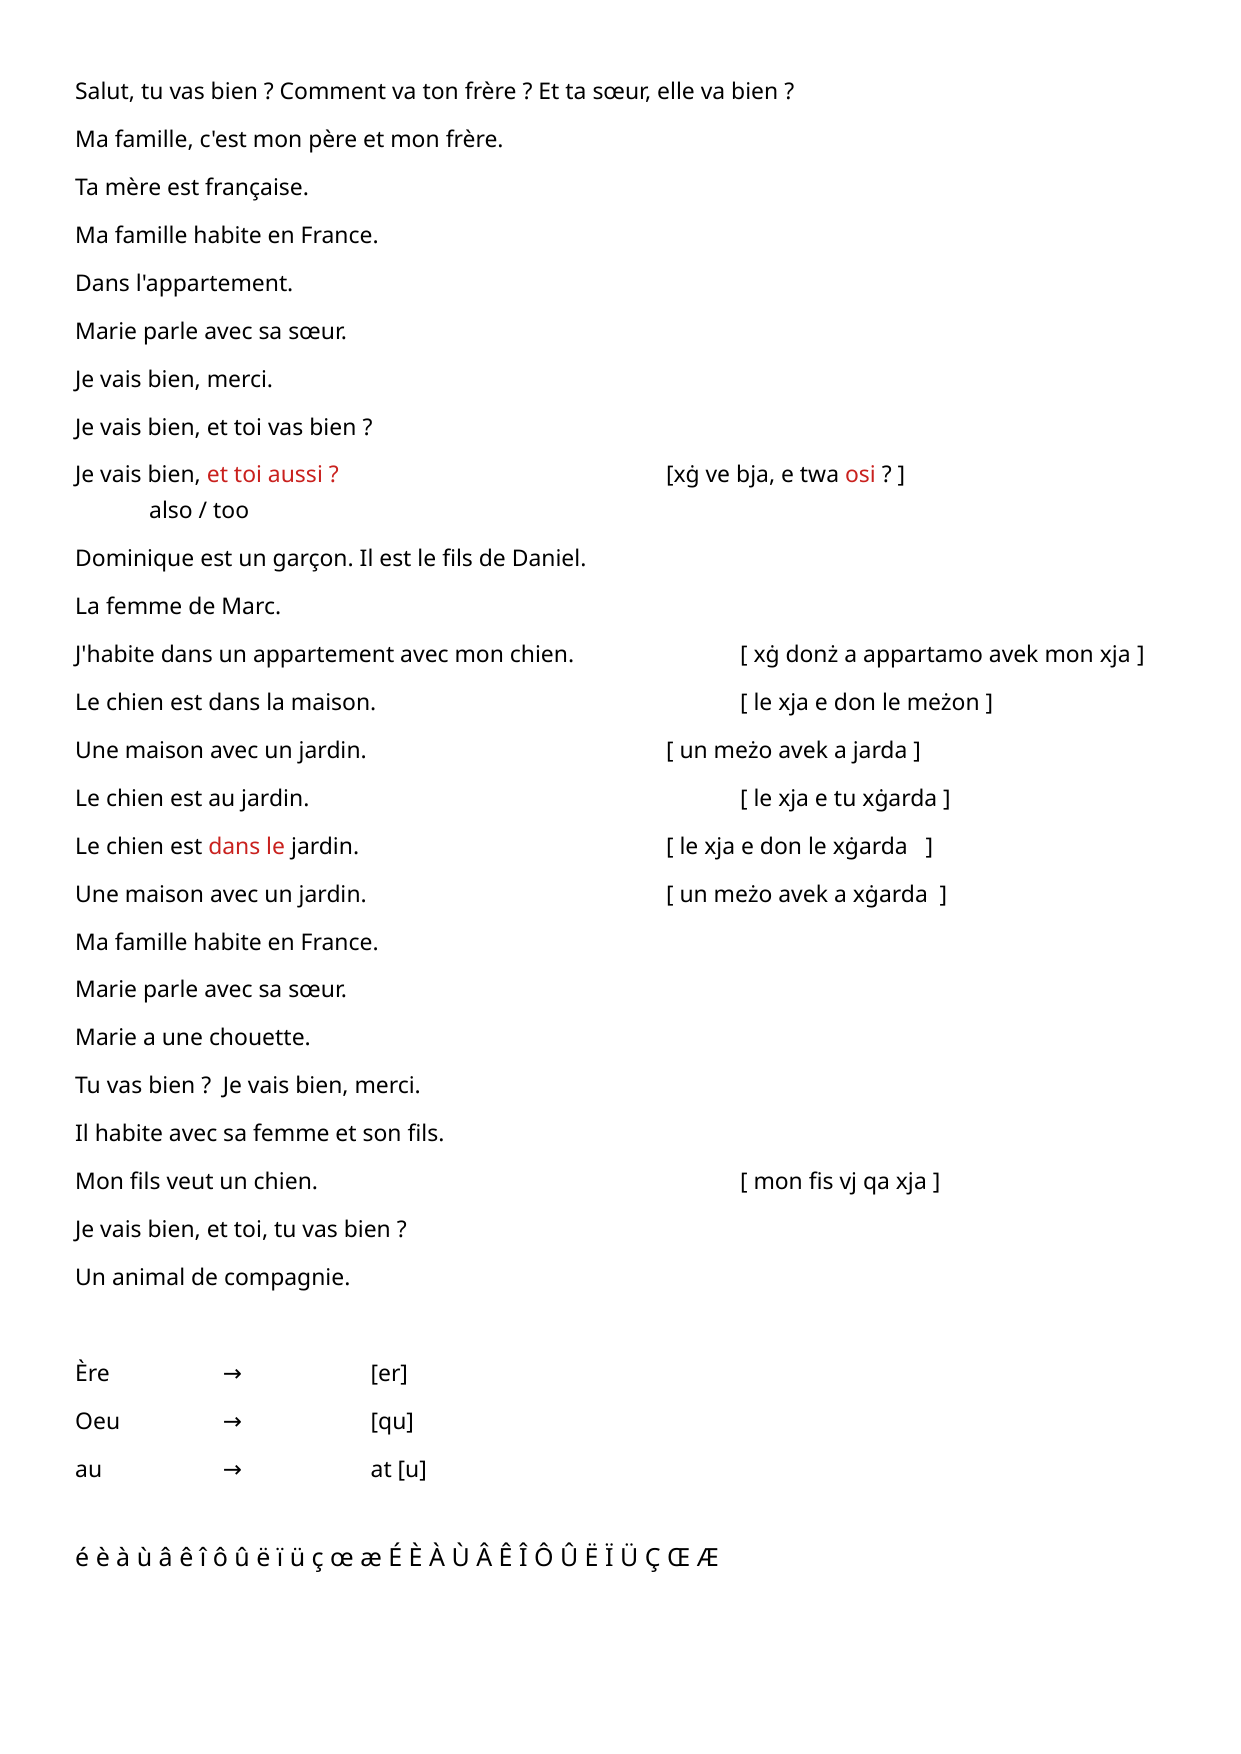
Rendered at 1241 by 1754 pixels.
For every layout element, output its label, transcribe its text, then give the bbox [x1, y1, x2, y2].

text Une maison avec un jardin. [ un meżo avek a xġarda ] [75, 878, 1165, 909]
text Mon fils veut un chien. [ mon fis vj qa xja ] [75, 1165, 1165, 1196]
text Je vais bien, merci. [75, 362, 1165, 394]
text Ma famille habite en France. [75, 926, 1165, 957]
text Une maison avec un jardin. [ un meżo avek a jarda ] [75, 734, 1165, 765]
text Le chien est dans la maison. [ le xja e don le meżon ] [75, 686, 1165, 717]
text au → at [u] [75, 1453, 1165, 1484]
text é è à ù â ê î ô û ë ï ü ç œ æ É È À Ù Â Ê Î Ô Û Ë Ï Ü Ç Œ Æ [75, 1539, 1165, 1573]
text La femme de Marc. [75, 590, 1165, 621]
text Marie parle avec sa sœur. [75, 973, 1165, 1005]
text Oeu → [qu] [75, 1405, 1165, 1436]
text Il habite avec sa femme et son fils. [75, 1117, 1165, 1148]
text Un animal de compagnie. [75, 1261, 1165, 1292]
text J'habite dans un appartement avec mon chien. [ xġ donż a appartamo avek mon xja ] [75, 638, 1165, 669]
text Tu vas bien ? Je vais bien, merci. [75, 1069, 1165, 1101]
text Marie a une chouette. [75, 1021, 1165, 1053]
text Le chien est dans le jardin. [ le xja e don le xġarda ] [75, 830, 1165, 861]
text Salut, tu vas bien ? Comment va ton frère ? Et ta sœur, elle va bien ? [75, 75, 1165, 106]
text Dominique est un garçon. Il est le fils de Daniel. [75, 542, 1165, 573]
text Marie parle avec sa sœur. [75, 314, 1165, 346]
text Ma famille, c'est mon père et mon frère. [75, 123, 1165, 154]
text Ma famille habite en France. [75, 219, 1165, 250]
text Je vais bien, et toi, tu vas bien ? [75, 1213, 1165, 1244]
text Dans l'appartement. [75, 267, 1165, 298]
text Ta mère est française. [75, 171, 1165, 202]
text Le chien est au jardin. [ le xja e tu xġarda ] [75, 782, 1165, 813]
text Je vais bien, et toi vas bien ? [75, 410, 1165, 442]
text Je vais bien, et toi aussi ? [xġ ve bja, e twa osi ? ] also / too [75, 458, 1165, 526]
text Ère → [er] [75, 1357, 1165, 1388]
